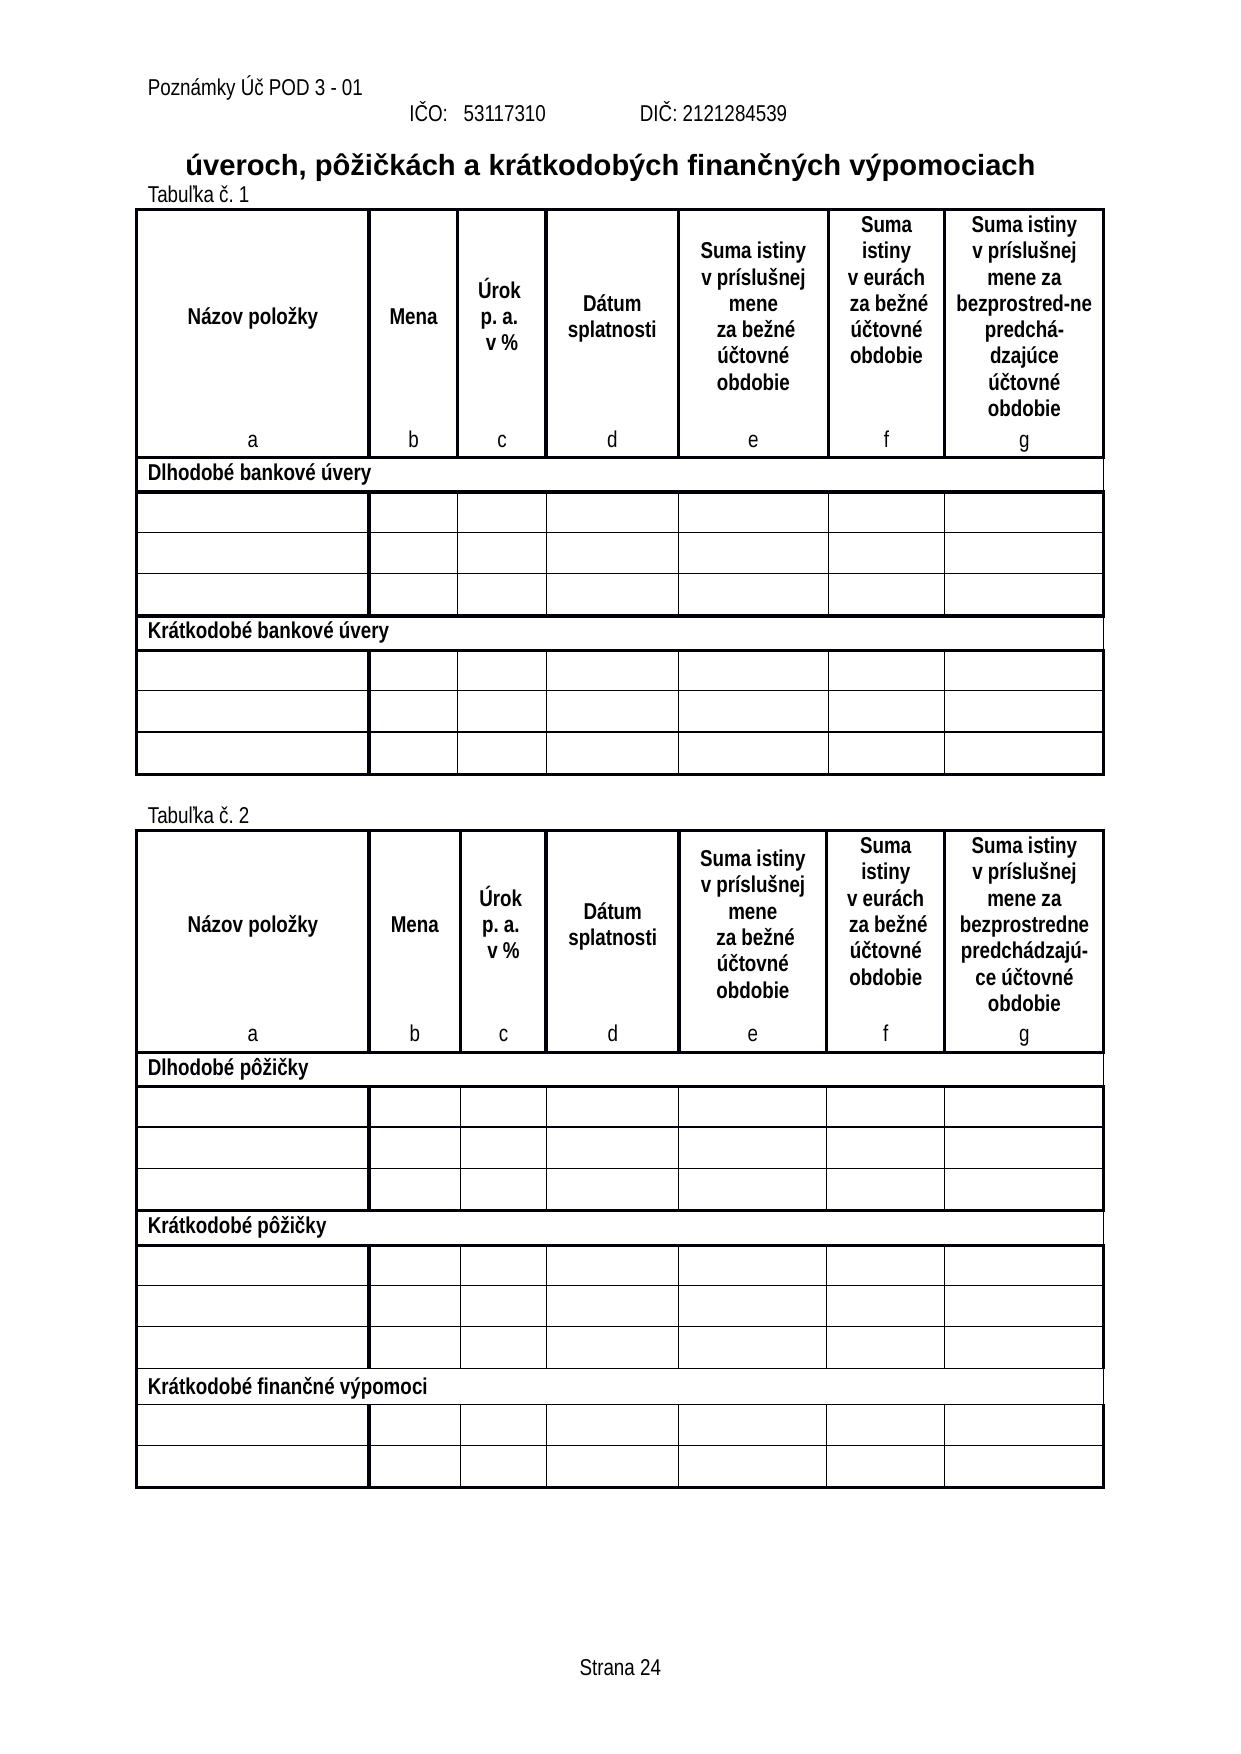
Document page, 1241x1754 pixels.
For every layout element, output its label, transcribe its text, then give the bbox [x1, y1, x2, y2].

table_cell [679, 574, 828, 614]
table_cell [371, 1286, 460, 1326]
table_cell e [681, 1016, 825, 1051]
table_header Dátum splatnosti [548, 211, 677, 422]
title úveroch, pôžičkách a krátkodobých finančných výpomociach [148, 148, 1092, 181]
table_cell [461, 1405, 546, 1445]
table_cell [547, 1247, 678, 1285]
table_cell [679, 652, 828, 690]
table_header Suma istiny v príslušnej mene za bežné účtovné obdobie [680, 211, 827, 422]
table_cell d [548, 1016, 677, 1051]
table_cell f [828, 1016, 943, 1051]
table_cell [371, 1446, 460, 1486]
table_cell [458, 691, 546, 731]
table_cell b [371, 1016, 459, 1051]
table_header Mena [371, 211, 456, 422]
table_cell [945, 574, 1102, 614]
table_cell [827, 1247, 944, 1285]
table_cell [138, 733, 367, 773]
table_cell [827, 1169, 944, 1209]
table_cell d [548, 422, 677, 456]
table_cell [371, 1169, 460, 1209]
table_cell [371, 691, 457, 731]
table_cell Dlhodobé pôžičky [138, 1054, 1103, 1085]
table_cell c [459, 422, 544, 456]
table_cell [458, 733, 546, 773]
table_cell [827, 1128, 944, 1168]
table_cell [371, 1247, 460, 1285]
table_cell [461, 1247, 546, 1285]
table_cell [458, 533, 546, 573]
table_cell [547, 733, 678, 773]
table_cell [138, 574, 367, 614]
table_cell [138, 1327, 367, 1367]
table_cell [679, 1128, 826, 1168]
text Tabuľka č. 1 [148, 181, 1092, 208]
table_cell [547, 1088, 678, 1126]
table_cell [829, 733, 944, 773]
table_cell [547, 652, 678, 690]
table_cell [138, 1128, 367, 1168]
table_cell [371, 533, 457, 573]
table_cell [458, 494, 546, 532]
table_cell [829, 652, 944, 690]
table_cell [371, 574, 457, 614]
table_cell [945, 1169, 1102, 1209]
table_cell [461, 1327, 546, 1367]
table_cell [679, 494, 828, 532]
table_cell [138, 691, 367, 731]
table_cell [679, 533, 828, 573]
table_header Úrok p. a. v % [462, 832, 544, 1016]
table_cell [371, 733, 457, 773]
table_header Suma istiny v eurách za bežné účtovné obdobie [830, 211, 943, 422]
table_cell c [462, 1016, 544, 1051]
table_header Suma istiny v príslušnej mene za bežné účtovné obdobie [681, 832, 825, 1016]
table_cell [945, 1446, 1102, 1486]
table_cell [829, 533, 944, 573]
table_cell Dlhodobé bankové úvery [138, 459, 1103, 490]
table_cell [945, 1405, 1102, 1445]
table_cell [458, 574, 546, 614]
table_cell [138, 652, 367, 690]
table_cell [679, 1446, 826, 1486]
table_header Mena [371, 832, 459, 1016]
text Tabuľka č. 2 [148, 802, 1092, 829]
table_cell [547, 1405, 678, 1445]
table_cell [547, 1446, 678, 1486]
table_cell [461, 1169, 546, 1209]
table_cell [829, 691, 944, 731]
table_cell [138, 1446, 367, 1486]
table_cell [371, 1088, 460, 1126]
table_cell [827, 1088, 944, 1126]
table_cell [827, 1405, 944, 1445]
table_cell [138, 494, 367, 532]
table_cell [371, 1405, 460, 1445]
table_cell [461, 1446, 546, 1486]
table_cell [945, 733, 1102, 773]
table_cell [829, 574, 944, 614]
table_cell [138, 1247, 367, 1285]
table_cell [138, 1405, 367, 1445]
table_cell [945, 1286, 1102, 1326]
table_cell [461, 1088, 546, 1126]
table_cell [679, 733, 828, 773]
table_cell [547, 494, 678, 532]
table_cell e [680, 422, 827, 456]
table_cell [461, 1128, 546, 1168]
table_cell [461, 1286, 546, 1326]
table_cell [679, 1169, 826, 1209]
table_header Úrok p. a. v % [459, 211, 544, 422]
table_cell [458, 652, 546, 690]
table_cell [945, 1327, 1102, 1367]
table_cell [138, 1286, 367, 1326]
table_cell b [371, 422, 456, 456]
table_cell [827, 1286, 944, 1326]
table_header Názov položky [138, 211, 367, 422]
table_header Suma istiny v príslušnej mene za bezprostred-ne predchá-dzajúce účtovné obdobie [946, 211, 1102, 422]
table_cell [371, 1128, 460, 1168]
table_cell [679, 1286, 826, 1326]
table_cell [945, 652, 1102, 690]
table_cell [679, 1088, 826, 1126]
table_header Suma istiny v príslušnej mene za bezprostredne predchádzajú-ce účtovné obdobie [946, 832, 1102, 1016]
table_cell [679, 1247, 826, 1285]
table_cell Krátkodobé bankové úvery [138, 618, 1103, 649]
table_cell [827, 1446, 944, 1486]
table_cell f [830, 422, 943, 456]
table_cell [945, 691, 1102, 731]
table_cell [371, 494, 457, 532]
table_cell Krátkodobé pôžičky [138, 1212, 1103, 1243]
table_cell a [138, 422, 367, 456]
table_cell g [946, 422, 1102, 456]
table_cell [679, 691, 828, 731]
table_cell [547, 691, 678, 731]
table_cell [679, 1327, 826, 1367]
table_cell [945, 1247, 1102, 1285]
table_header Suma istiny v eurách za bežné účtovné obdobie [828, 832, 943, 1016]
table_cell [827, 1327, 944, 1367]
table_cell [547, 1286, 678, 1326]
table_header Názov položky [138, 832, 367, 1016]
table_cell [371, 652, 457, 690]
table_cell [547, 1169, 678, 1209]
table_cell [945, 494, 1102, 532]
table_cell [138, 1169, 367, 1209]
table_cell [945, 533, 1102, 573]
table_cell [547, 1128, 678, 1168]
table_cell [829, 494, 944, 532]
table_header Dátum splatnosti [548, 832, 677, 1016]
table_cell [547, 574, 678, 614]
table_cell [945, 1128, 1102, 1168]
table_cell a [138, 1016, 367, 1051]
table_cell [371, 1327, 460, 1367]
table_cell [547, 1327, 678, 1367]
table_cell [945, 1088, 1102, 1126]
table_cell [138, 1088, 367, 1126]
table_cell Krátkodobé finančné výpomoci [138, 1369, 1103, 1403]
table_cell [547, 533, 678, 573]
table_cell g [946, 1016, 1102, 1051]
table_cell [138, 533, 367, 573]
table_cell [679, 1405, 826, 1445]
